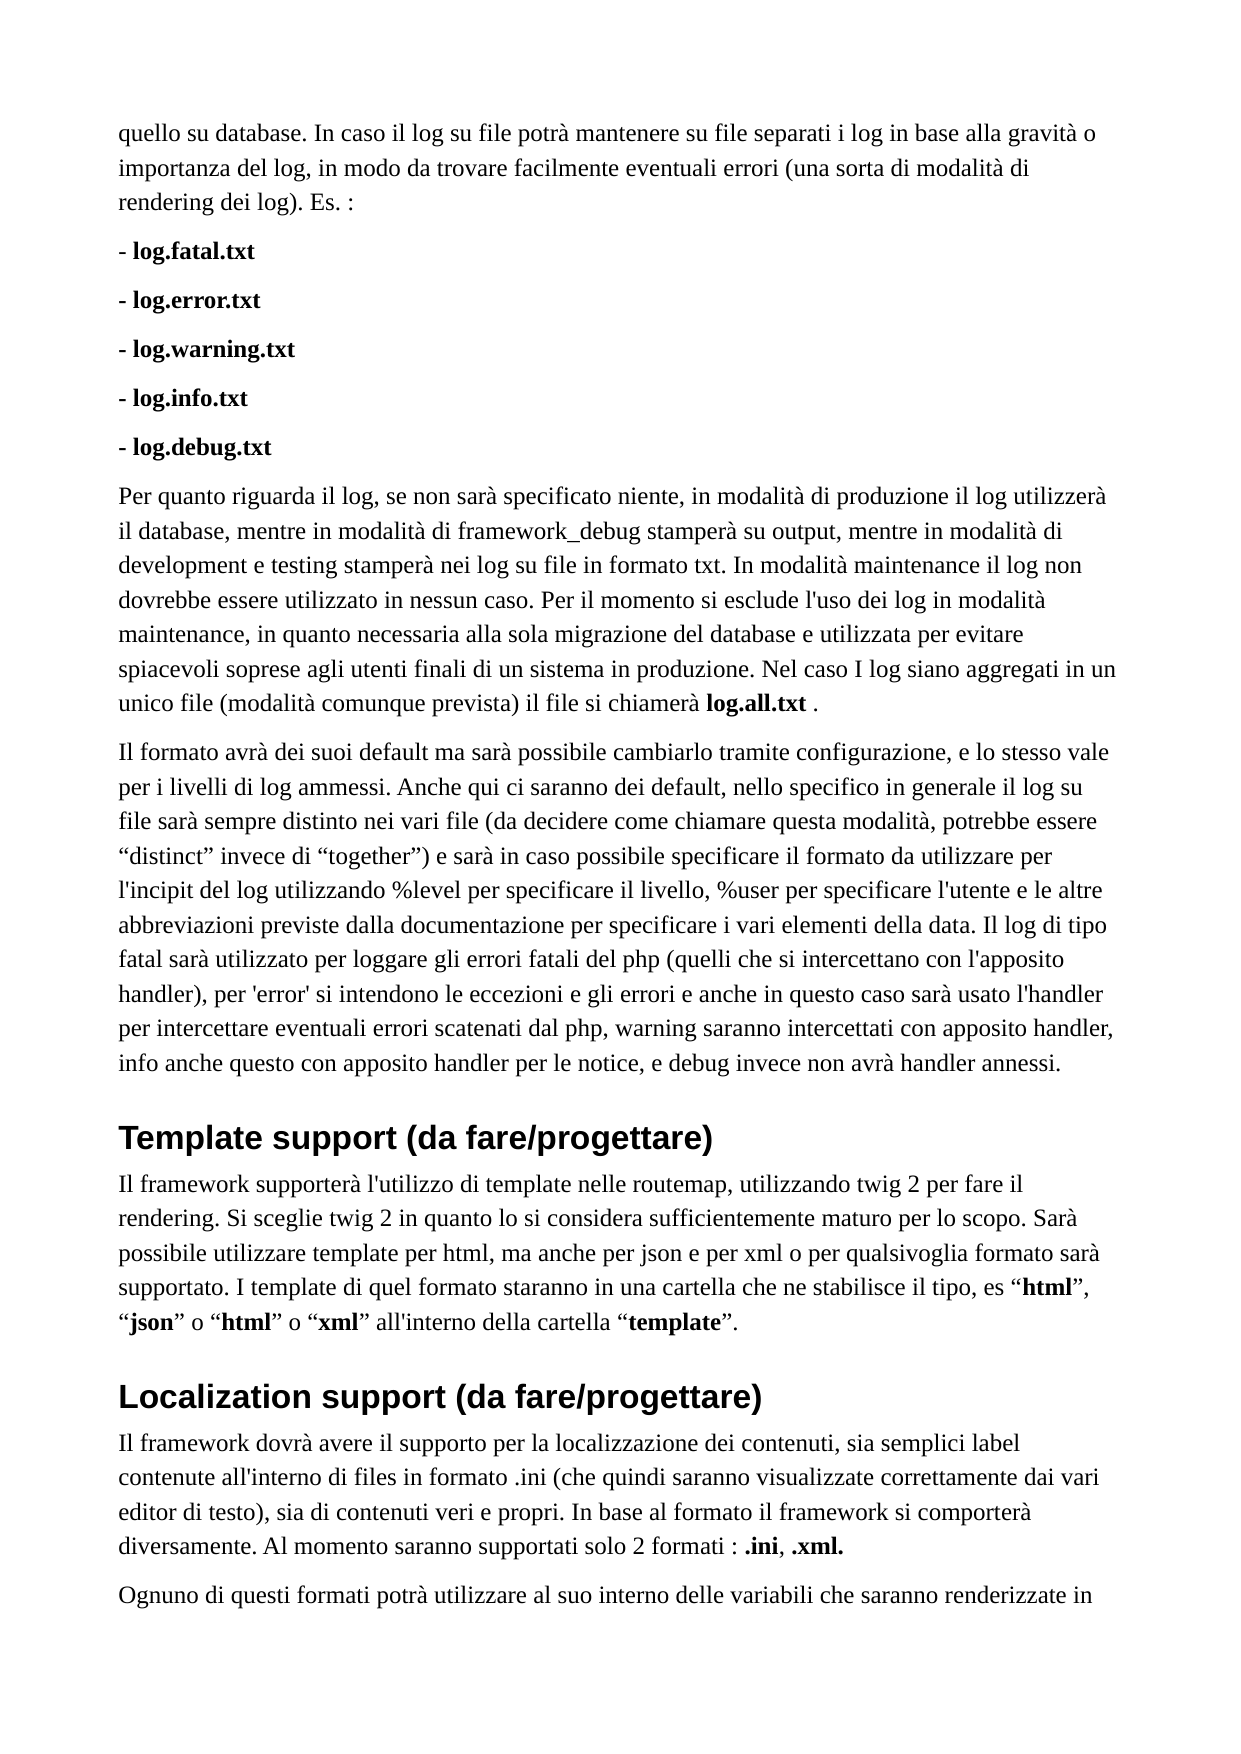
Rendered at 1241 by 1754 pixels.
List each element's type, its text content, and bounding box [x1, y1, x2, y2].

text Il framework dovrà avere il supporto per la localizzazione dei contenuti, sia semplici label contenute all'interno di files in formato .ini (che quindi saranno visualizzate correttamente dai vari editor di testo), sia di contenuti veri e propri. In base al formato il framework si comporterà diversamente. Al momento saranno supportati solo 2 formati : .ini, .xml. [118, 1428, 1122, 1560]
text - log.debug.txt [118, 432, 1122, 461]
text Il framework supporterà l'utilizzo di template nelle routemap, utilizzando twig 2 per fare il rendering. Si sceglie twig 2 in quanto lo si considera sufficientemente maturo per lo scopo. Sarà possibile utilizzare template per html, ma anche per json e per xml o per qualsivoglia formato sarà supportato. I template di quel formato staranno in una cartella che ne stabilisce il tipo, es “html”, “json” o “html” o “xml” all'interno della cartella “template”. [118, 1169, 1122, 1335]
text - log.info.txt [118, 383, 1122, 412]
text Il formato avrà dei suoi default ma sarà possibile cambiarlo tramite configurazione, e lo stesso vale per i livelli di log ammessi. Anche qui ci saranno dei default, nello specifico in generale il log su file sarà sempre distinto nei vari file (da decidere come chiamare questa modalità, potrebbe essere “distinct” invece di “together”) e sarà in caso possibile specificare il formato da utilizzare per l'incipit del log utilizzando %level per specificare il livello, %user per specificare l'utente e le altre abbreviazioni previste dalla documentazione per specificare i vari elementi della data. Il log di tipo fatal sarà utilizzato per loggare gli errori fatali del php (quelli che si intercettano con l'apposito handler), per 'error' si intendono le eccezioni e gli errori e anche in questo caso sarà usato l'handler per intercettare eventuali errori scatenati dal php, warning saranno intercettati con apposito handler, info anche questo con apposito handler per le notice, e debug invece non avrà handler annessi. [118, 737, 1122, 1076]
text Per quanto riguarda il log, se non sarà specificato niente, in modalità di produzione il log utilizzerà il database, mentre in modalità di framework_debug stamperà su output, mentre in modalità di development e testing stamperà nei log su file in formato txt. In modalità maintenance il log non dovrebbe essere utilizzato in nessun caso. Per il momento si esclude l'uso dei log in modalità maintenance, in quanto necessaria alla sola migrazione del database e utilizzata per evitare spiacevoli soprese agli utenti finali di un sistema in produzione. Nel caso I log siano aggregati in un unico file (modalità comunque prevista) il file si chiamerà log.all.txt . [118, 481, 1122, 717]
subtitle Localization support (da fare/progettare) [118, 1377, 1122, 1415]
subtitle Template support (da fare/progettare) [118, 1118, 1122, 1156]
text quello su database. In caso il log su file potrà mantenere su file separati i log in base alla gravità o importanza del log, in modo da trovare facilmente eventuali errori (una sorta di modalità di rendering dei log). Es. : [118, 118, 1122, 216]
text - log.warning.txt [118, 334, 1122, 363]
text - log.fatal.txt [118, 236, 1122, 265]
text - log.error.txt [118, 285, 1122, 314]
text Ognuno di questi formati potrà utilizzare al suo interno delle variabili che saranno renderizzate in [118, 1580, 1122, 1609]
